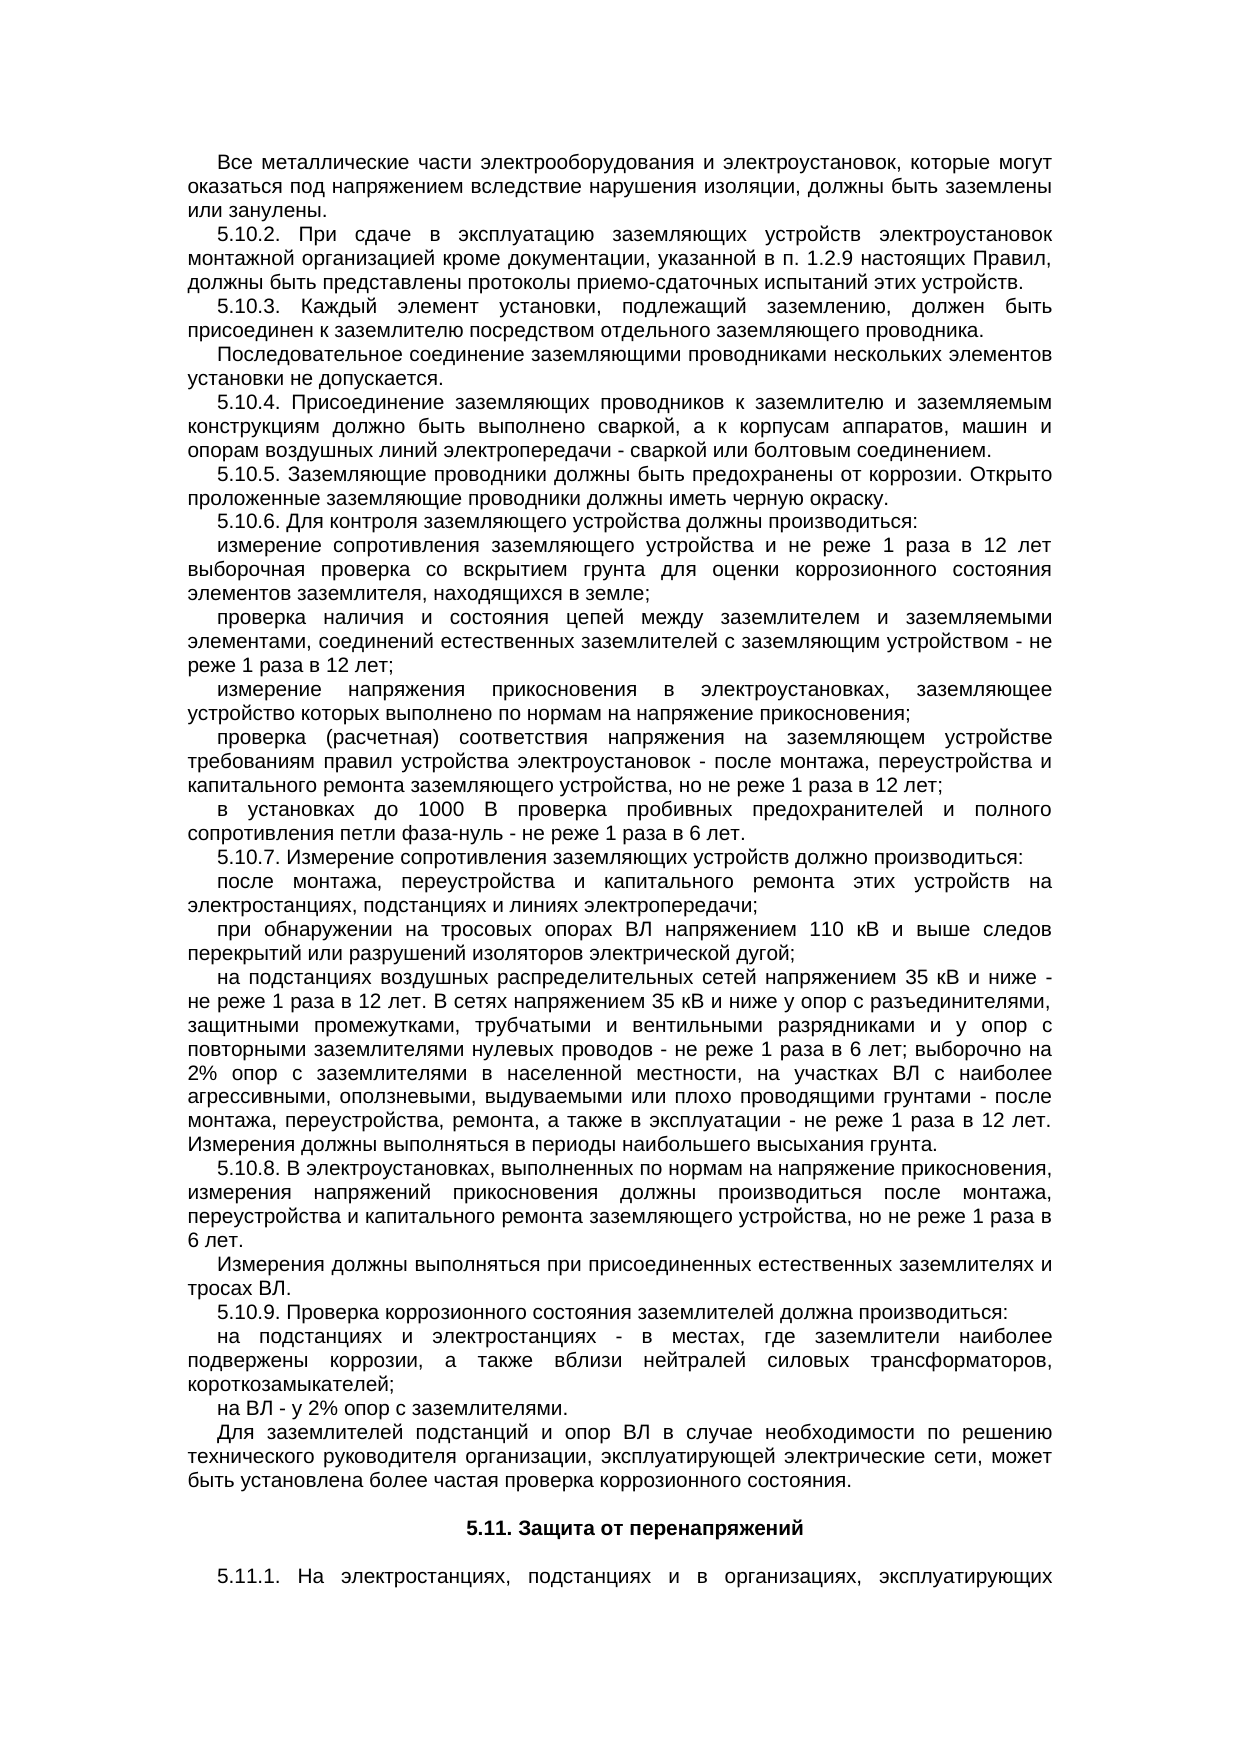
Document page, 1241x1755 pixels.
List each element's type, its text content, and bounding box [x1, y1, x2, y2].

text на подстанциях и электростанциях - в местах, где заземлители наиболее подвержены коррозии, а также вблизи нейтралей силовых трансформаторов, короткозамыкателей; [187, 1324, 1053, 1396]
text при обнаружении на тросовых опорах ВЛ напряжением 110 кВ и выше следов перекрытий или разрушений изоляторов электрической дугой; [187, 917, 1053, 964]
text 5.10.5. Заземляющие проводники должны быть предохранены от коррозии. Открыто проложенные заземляющие проводники должны иметь черную окраску. [187, 461, 1053, 509]
text Измерения должны выполняться при присоединенных естественных заземлителях и тросах ВЛ. [187, 1252, 1053, 1300]
text 5.10.3. Каждый элемент установки, подлежащий заземлению, должен быть присоединен к заземлителю посредством отдельного заземляющего проводника. [187, 294, 1053, 342]
text 5.10.9. Проверка коррозионного состояния заземлителей должна производиться: [187, 1300, 1053, 1324]
text 5.10.7. Измерение сопротивления заземляющих устройств должно производиться: [187, 845, 1053, 869]
text в установках до 1000 В проверка пробивных предохранителей и полного сопротивления петли фаза-нуль - не реже 1 раза в 6 лет. [187, 797, 1053, 845]
text Последовательное соединение заземляющими проводниками нескольких элементов установки не допускается. [187, 342, 1053, 389]
text Для заземлителей подстанций и опор ВЛ в случае необходимости по решению технического руководителя организации, эксплуатирующей электрические сети, может быть установлена более частая проверка коррозионного состояния. [187, 1420, 1053, 1492]
text 5.11. Защита от перенапряжений [187, 1516, 1053, 1539]
text 5.11.1. На электростанциях, подстанциях и в организациях, эксплуатирующих [187, 1563, 1053, 1587]
text на ВЛ - у 2% опор с заземлителями. [187, 1396, 1053, 1420]
text измерение напряжения прикосновения в электроустановках, заземляющее устройство которых выполнено по нормам на напряжение прикосновения; [187, 677, 1053, 725]
text проверка наличия и состояния цепей между заземлителем и заземляемыми элементами, соединений естественных заземлителей с заземляющим устройством - не реже 1 раза в 12 лет; [187, 605, 1053, 677]
text 5.10.4. Присоединение заземляющих проводников к заземлителю и заземляемым конструкциям должно быть выполнено сваркой, а к корпусам аппаратов, машин и опорам воздушных линий электропередачи - сваркой или болтовым соединением. [187, 389, 1053, 461]
text Все металлические части электрооборудования и электроустановок, которые могут оказаться под напряжением вследствие нарушения изоляции, должны быть заземлены или занулены. [187, 150, 1053, 222]
text 5.10.6. Для контроля заземляющего устройства должны производиться: [187, 509, 1053, 533]
text проверка (расчетная) соответствия напряжения на заземляющем устройстве требованиям правил устройства электроустановок - после монтажа, переустройства и капитального ремонта заземляющего устройства, но не реже 1 раза в 12 лет; [187, 725, 1053, 797]
text на подстанциях воздушных распределительных сетей напряжением 35 кВ и ниже - не реже 1 раза в 12 лет. В сетях напряжением 35 кВ и ниже у опор с разъединителями, защитными промежутками, трубчатыми и вентильными разрядниками и у опор с повторными заземлителями нулевых проводов - не реже 1 раза в 6 лет; выборочно на 2% опор с заземлителями в населенной местности, на участках ВЛ с наиболее агрессивными, оползневыми, выдуваемыми или плохо проводящими грунтами - после монтажа, переустройства, ремонта, а также в эксплуатации - не реже 1 раза в 12 лет. Измерения должны выполняться в периоды наибольшего высыхания грунта. [187, 964, 1053, 1156]
text измерение сопротивления заземляющего устройства и не реже 1 раза в 12 лет выборочная проверка со вскрытием грунта для оценки коррозионного состояния элементов заземлителя, находящихся в земле; [187, 533, 1053, 605]
text после монтажа, переустройства и капитального ремонта этих устройств на электростанциях, подстанциях и линиях электропередачи; [187, 869, 1053, 917]
text 5.10.8. В электроустановках, выполненных по нормам на напряжение прикосновения, измерения напряжений прикосновения должны производиться после монтажа, переустройства и капитального ремонта заземляющего устройства, но не реже 1 раза в 6 лет. [187, 1156, 1053, 1252]
text 5.10.2. При сдаче в эксплуатацию заземляющих устройств электроустановок монтажной организацией кроме документации, указанной в п. 1.2.9 настоящих Правил, должны быть представлены протоколы приемо-сдаточных испытаний этих устройств. [187, 222, 1053, 294]
